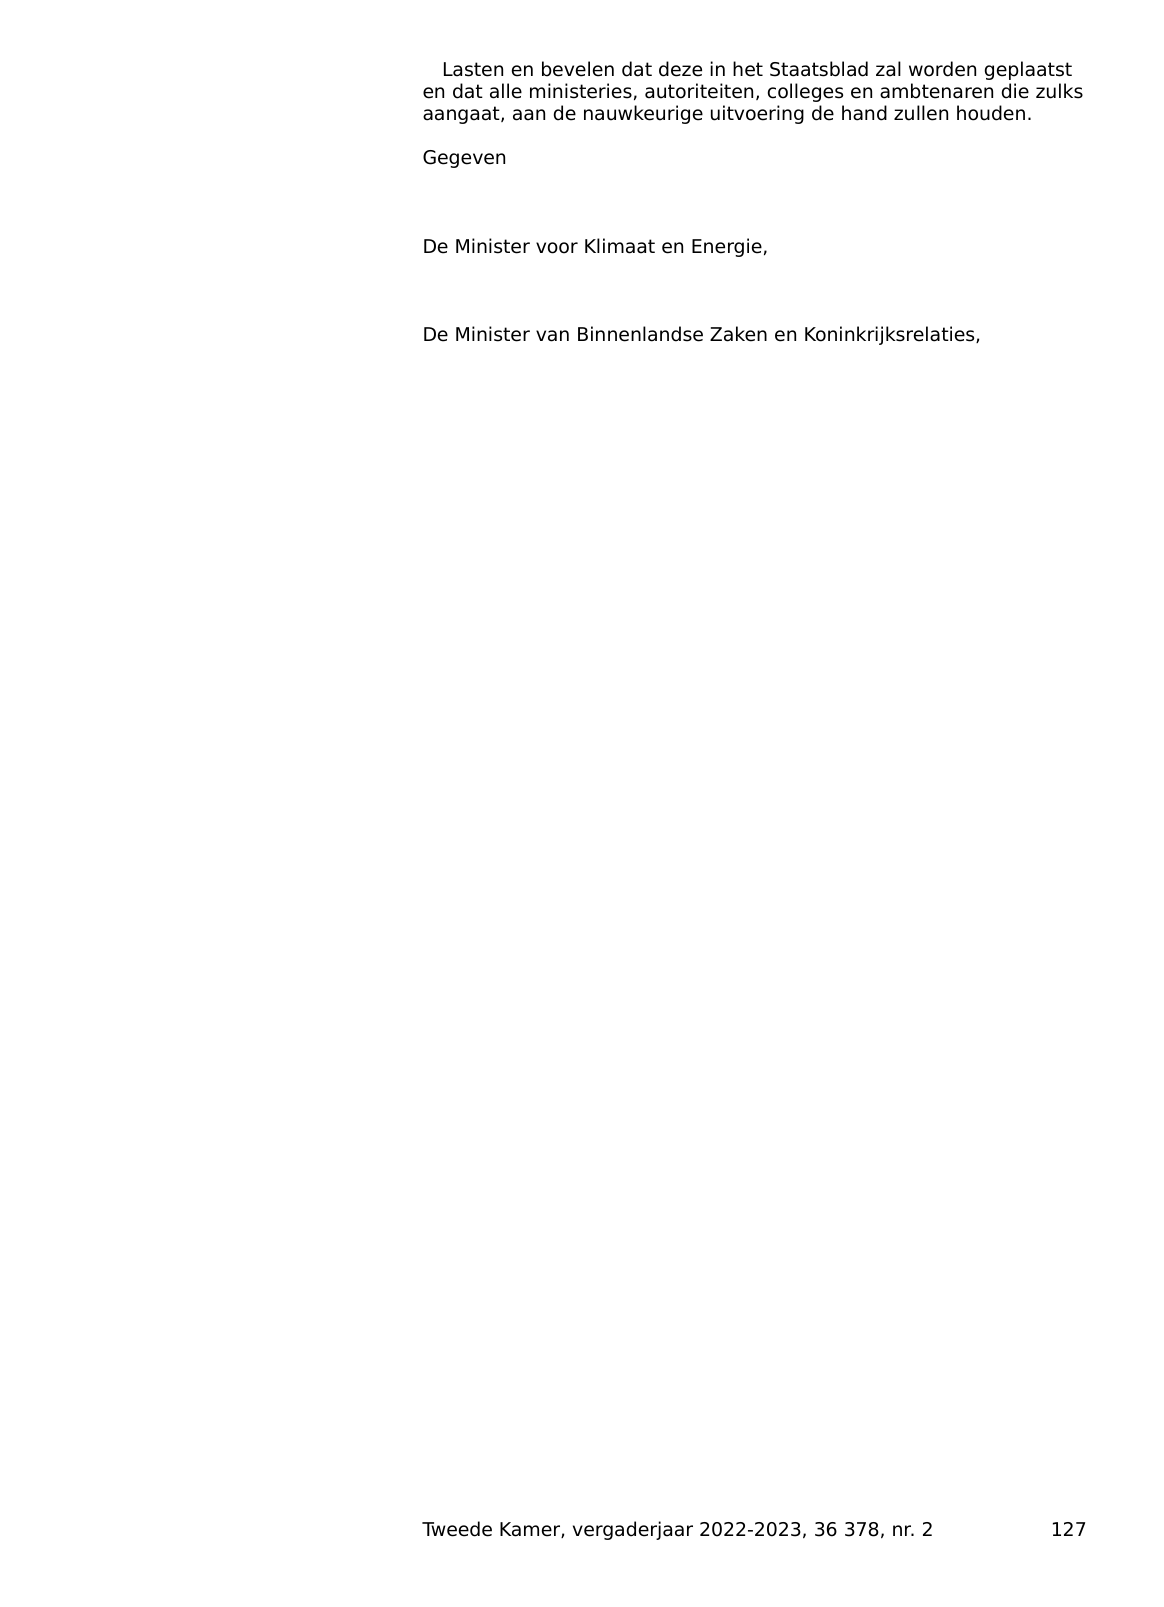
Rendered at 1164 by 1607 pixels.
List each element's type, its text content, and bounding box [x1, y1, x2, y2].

text Lasten en bevelen dat deze in het Staatsblad zal worden geplaatst en dat alle ministeries, autoriteiten, colleges en ambtenaren die zulks aangaat, aan de nauwkeurige uitvoering de hand zullen houden. [422, 59, 1087, 125]
text De Minister van Binnenlandse Zaken en Koninkrijksrelaties, [422, 324, 1087, 346]
text De Minister voor Klimaat en Energie, [422, 236, 1087, 258]
text Gegeven [422, 147, 1087, 169]
